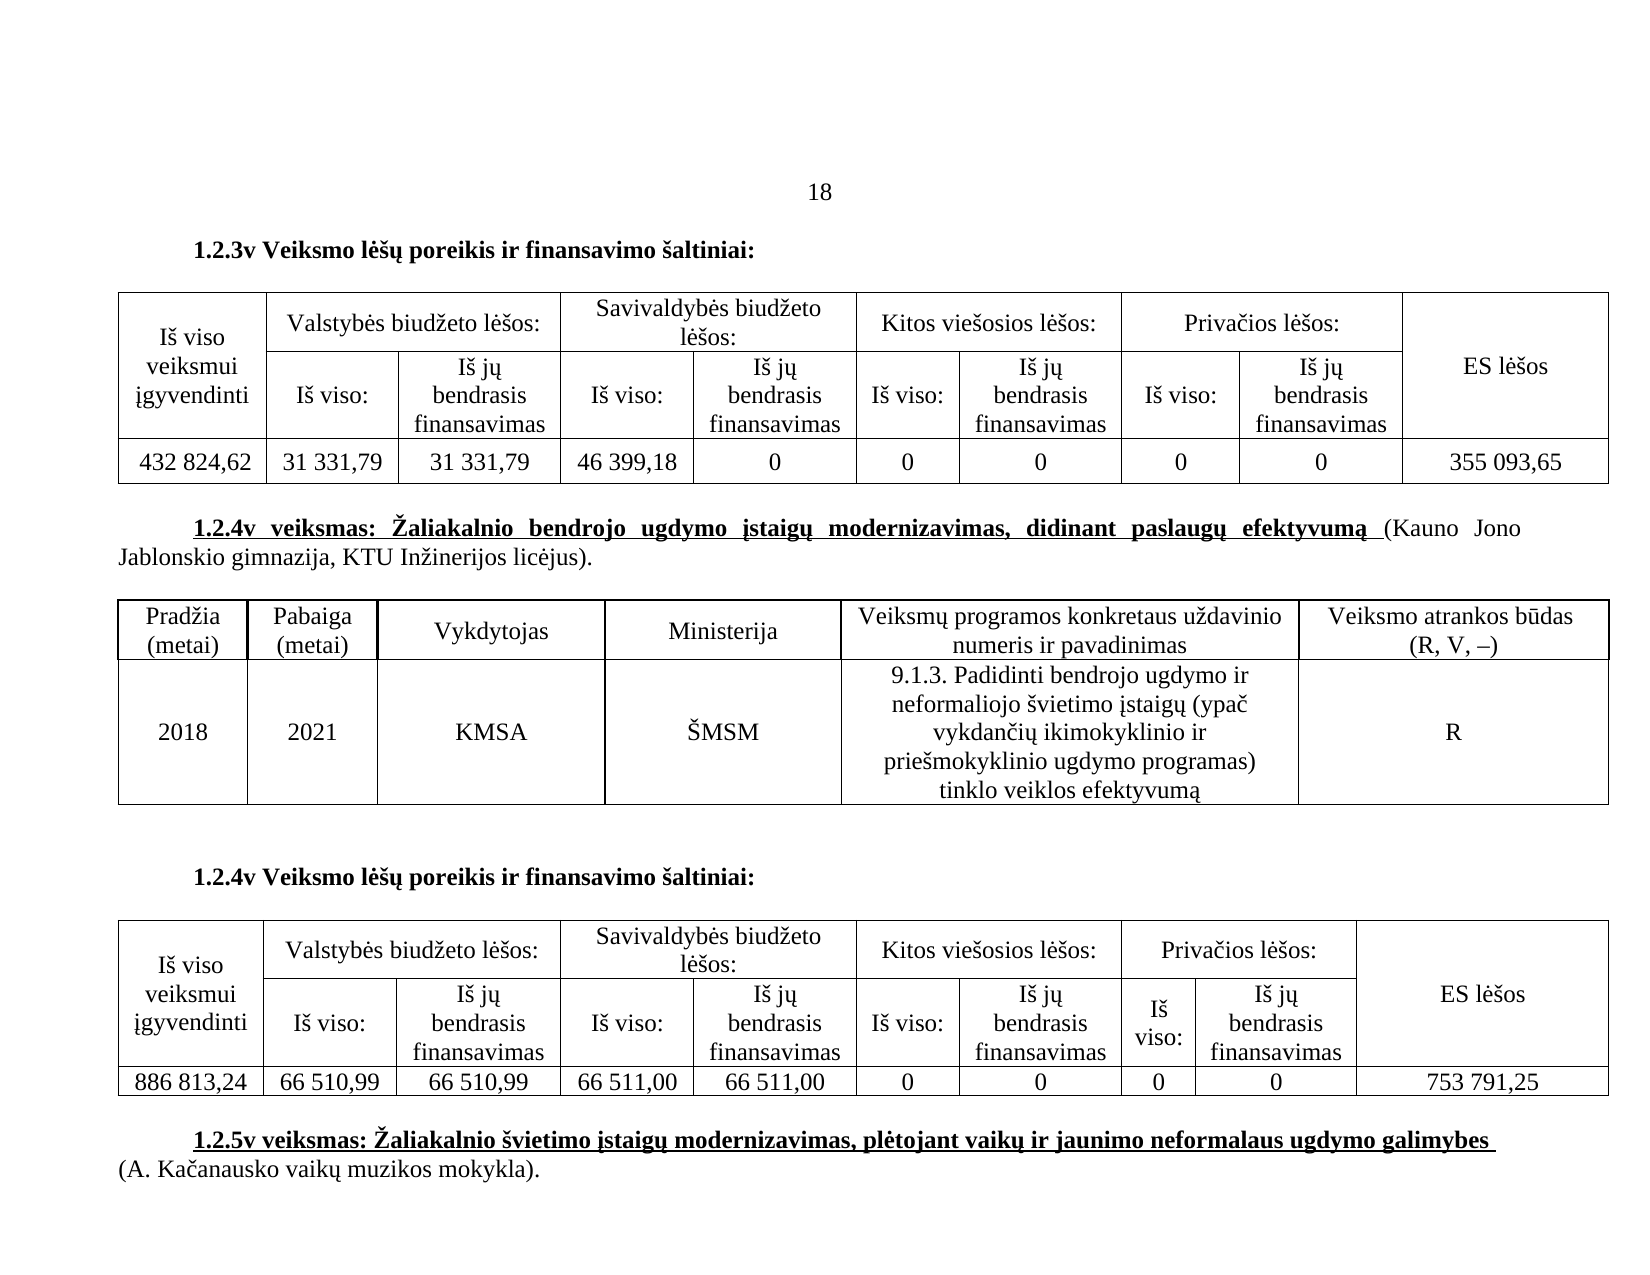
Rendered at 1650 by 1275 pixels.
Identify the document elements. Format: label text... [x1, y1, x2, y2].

table_header Savivaldybės biudžeto lėšos: [561, 921, 856, 978]
table_cell 31 331,79 [267, 439, 398, 483]
table_cell 66 510,99 [397, 1067, 560, 1095]
table_header Veiksmų programos konkretaus uždavinio numeris ir pavadinimas [842, 601, 1298, 659]
table_cell 0 [857, 1067, 959, 1095]
table_header Veiksmo atrankos būdas (R, V, –) [1300, 601, 1608, 659]
table_header Privačios lėšos: [1122, 921, 1356, 978]
table_cell Iš viso: [1122, 352, 1239, 438]
table_header Privačios lėšos: [1122, 293, 1402, 351]
table_cell Iš viso: [561, 979, 693, 1066]
table_cell 2021 [248, 660, 377, 804]
table_cell Iš viso: [1122, 979, 1195, 1066]
table_cell Iš jų bendrasis finansavimas [399, 352, 560, 438]
table_cell 46 399,18 [561, 439, 693, 483]
table_cell 31 331,79 [399, 439, 560, 483]
table_header Pradžia (metai) [119, 601, 246, 659]
table_cell Iš jų bendrasis finansavimas [694, 352, 856, 438]
table_cell Iš jų bendrasis finansavimas [1196, 979, 1356, 1066]
table_header Ministerija [606, 601, 840, 659]
table_header Iš viso veiksmui įgyvendinti [119, 293, 266, 438]
table_header Savivaldybės biudžeto lėšos: [561, 293, 856, 351]
table_cell 0 [960, 1067, 1121, 1095]
table_cell ŠMSM [606, 660, 841, 804]
table_cell 0 [1196, 1067, 1356, 1095]
table_header ES lėšos [1357, 921, 1608, 1066]
table_cell 66 510,99 [264, 1067, 396, 1095]
table_cell 0 [1122, 1067, 1195, 1095]
table_header Pabaiga (metai) [249, 601, 376, 659]
text 1.2.3v Veiksmo lėšų poreikis ir finansavimo šaltiniai: [118, 235, 1521, 263]
table_cell Iš jų bendrasis finansavimas [694, 979, 856, 1066]
table_header Vykdytojas [379, 601, 604, 659]
table_cell Iš viso: [857, 979, 959, 1066]
table_cell 66 511,00 [561, 1067, 693, 1095]
table_cell 355 093,65 [1403, 439, 1608, 483]
table_cell Iš jų bendrasis finansavimas [960, 979, 1121, 1066]
table_cell 2018 [119, 660, 247, 804]
table_cell 66 511,00 [694, 1067, 856, 1095]
table_cell 886 813,24 [119, 1067, 263, 1095]
text 1.2.4v veiksmas: Žaliakalnio bendrojo ugdymo įstaigų modernizavimas, didinant paslaugų efektyvumą (Kauno Jono Jablonskio gimnazija, KTU Inžinerijos licėjus). [118, 513, 1521, 571]
table_cell 0 [1122, 439, 1239, 483]
table_cell Iš viso: [267, 352, 398, 438]
table_header Valstybės biudžeto lėšos: [264, 921, 560, 978]
table_cell R [1299, 660, 1608, 804]
text 1.2.4v Veiksmo lėšų poreikis ir finansavimo šaltiniai: [118, 862, 1521, 891]
table_cell 753 791,25 [1357, 1067, 1608, 1095]
table_cell 432 824,62 [119, 439, 266, 483]
table_cell Iš viso: [561, 352, 693, 438]
table_header ES lėšos [1403, 293, 1608, 438]
table_cell Iš viso: [264, 979, 396, 1066]
table_cell 0 [960, 439, 1121, 483]
table_header Kitos viešosios lėšos: [857, 921, 1121, 978]
table_cell 0 [857, 439, 959, 483]
table_cell Iš jų bendrasis finansavimas [397, 979, 560, 1066]
table_cell 0 [1240, 439, 1402, 483]
table_cell 9.1.3. Padidinti bendrojo ugdymo ir neformaliojo švietimo įstaigų (ypač vykdančių ikimokyklinio ir priešmokyklinio ugdymo programas) tinklo veiklos efektyvumą [842, 660, 1298, 804]
text 1.2.5v veiksmas: Žaliakalnio švietimo įstaigų modernizavimas, plėtojant vaikų ir jaunimo neformalaus ugdymo galimybes (A. Kačanausko vaikų muzikos mokykla). [118, 1125, 1521, 1183]
table_cell 0 [694, 439, 856, 483]
table_cell KMSA [378, 660, 604, 804]
table_cell Iš viso: [857, 352, 959, 438]
table_cell Iš jų bendrasis finansavimas [1240, 352, 1402, 438]
table_cell Iš jų bendrasis finansavimas [960, 352, 1121, 438]
table_header Iš viso veiksmui įgyvendinti [119, 921, 263, 1066]
table_header Valstybės biudžeto lėšos: [267, 293, 560, 351]
table_header Kitos viešosios lėšos: [857, 293, 1121, 351]
